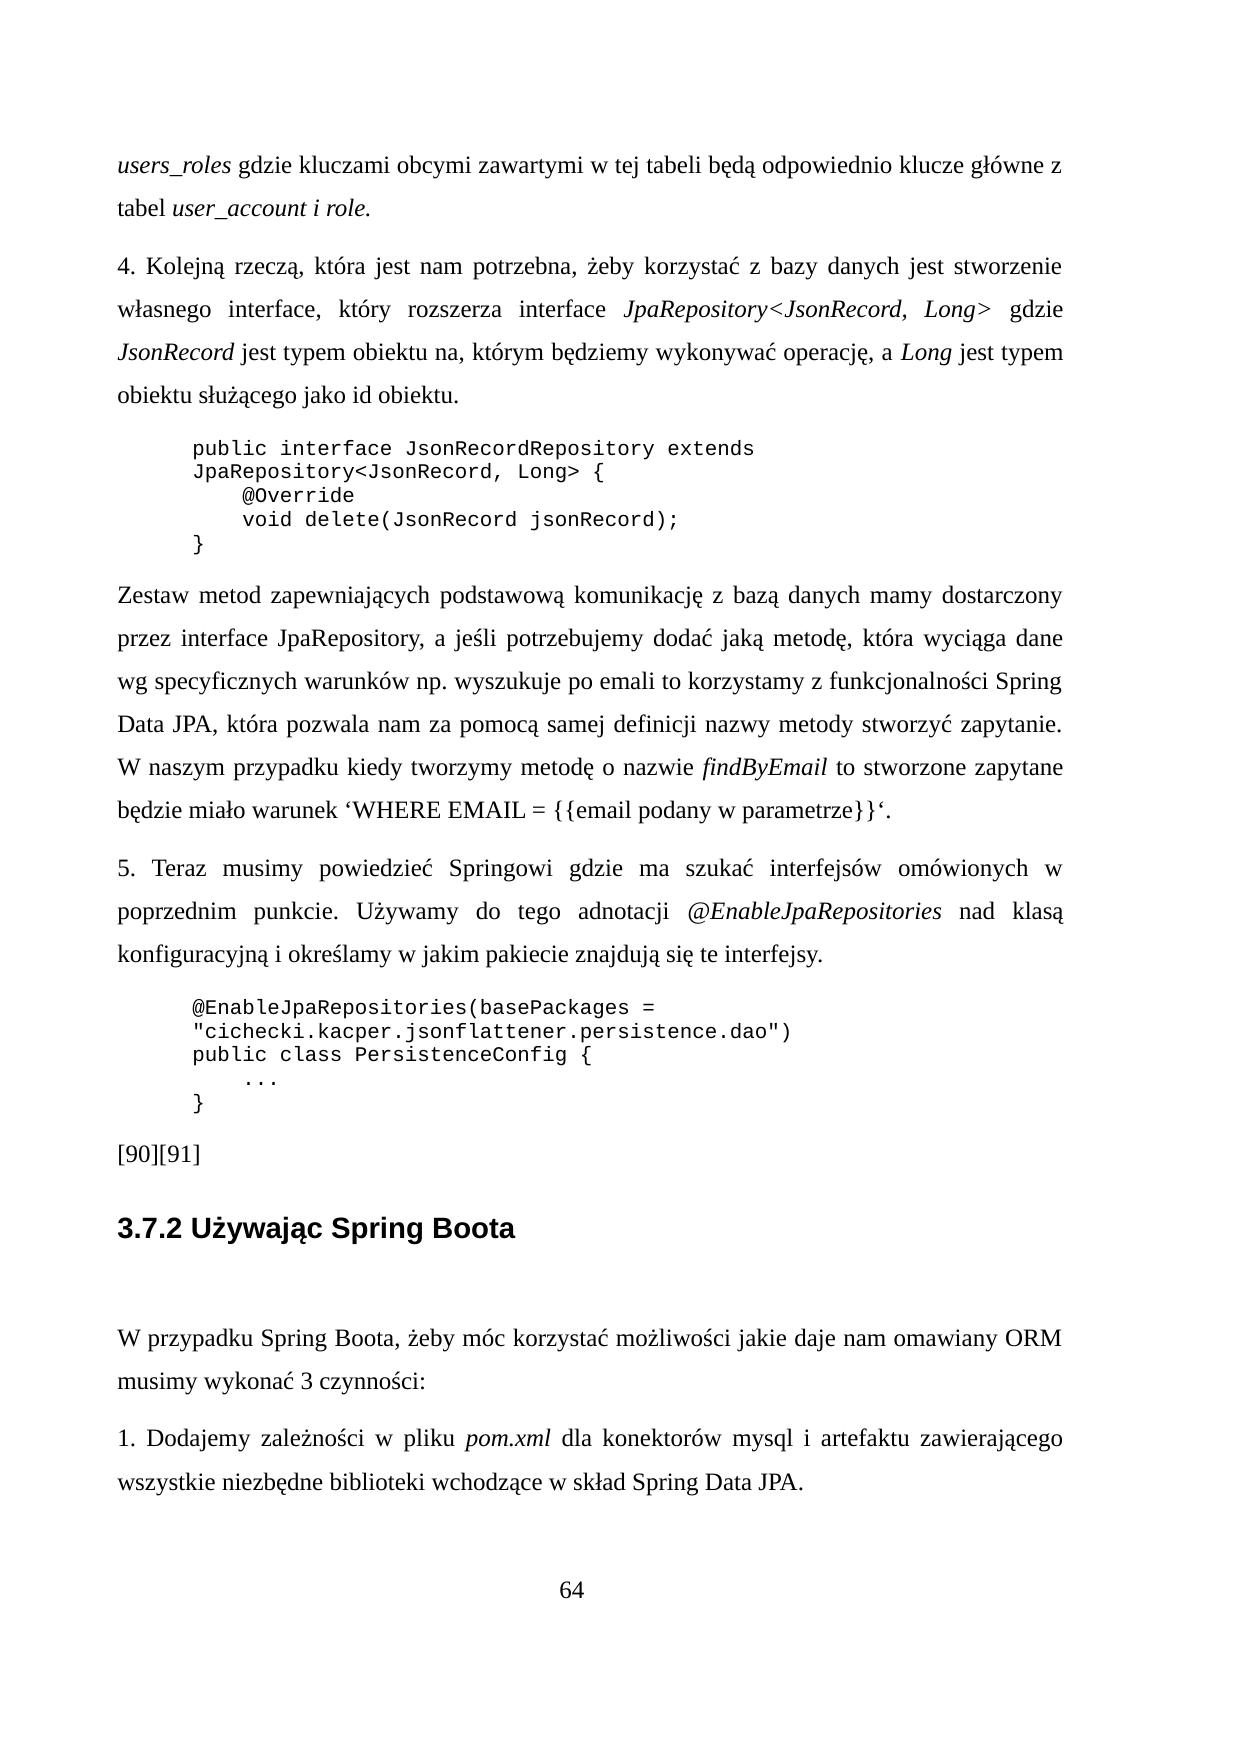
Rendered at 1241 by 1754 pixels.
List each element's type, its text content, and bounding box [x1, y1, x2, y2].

text } [192, 532, 1063, 556]
text } [192, 1092, 1063, 1115]
text @EnableJpaRepositories(basePackages = "cichecki.kacper.jsonflattener.persistence.dao") [192, 997, 1063, 1044]
text @Override [192, 485, 1063, 509]
text [90][91] [117, 1139, 1063, 1168]
text 1. Dodajemy zależności w pliku pom.xml dla konektorów mysql i artefaktu zawierającego wszystkie niezbędne biblioteki wchodzące w skład Spring Data JPA. [117, 1423, 1063, 1495]
text public interface JsonRecordRepository extends JpaRepository<JsonRecord, Long> { [192, 438, 1063, 485]
text W przypadku Spring Boota, żeby móc korzystać możliwości jakie daje nam omawiany ORM musimy wykonać 3 czynności: [117, 1323, 1063, 1394]
text void delete(JsonRecord jsonRecord); [192, 509, 1063, 532]
text Zestaw metod zapewniających podstawową komunikację z bazą danych mamy dostarczony przez interface JpaRepository, a jeśli potrzebujemy dodać jaką metodę, która wyciąga dane wg specyficznych warunków np. wyszukuje po emali to korzystamy z funkcjonalności Spring Data JPA, która pozwala nam za pomocą samej definicji nazwy metody stworzyć zapytanie. W naszym przypadku kiedy tworzymy metodę o nazwie findByEmail to stworzone zapytane będzie miało warunek ‘WHERE EMAIL = {{email podany w parametrze}}‘. [117, 580, 1063, 824]
text 5. Teraz musimy powiedzieć Springowi gdzie ma szukać interfejsów omówionych w poprzednim punkcie. Używamy do tego adnotacji @EnableJpaRepositories nad klasą konfiguracyjną i określamy w jakim pakiecie znajdują się te interfejsy. [117, 853, 1063, 968]
subtitle 3.7.2 Używając Spring Boota [117, 1211, 1063, 1245]
text 4. Kolejną rzeczą, która jest nam potrzebna, żeby korzystać z bazy danych jest stworzenie własnego interface, który rozszerza interface JpaRepository<JsonRecord, Long> gdzie JsonRecord jest typem obiektu na, którym będziemy wykonywać operację, a Long jest typem obiektu służącego jako id obiektu. [117, 251, 1063, 409]
text users_roles gdzie kluczami obcymi zawartymi w tej tabeli będą odpowiednio klucze główne z tabel user_account i role. [117, 150, 1063, 222]
text ... [192, 1068, 1063, 1092]
text public class PersistenceConfig { [192, 1044, 1063, 1068]
